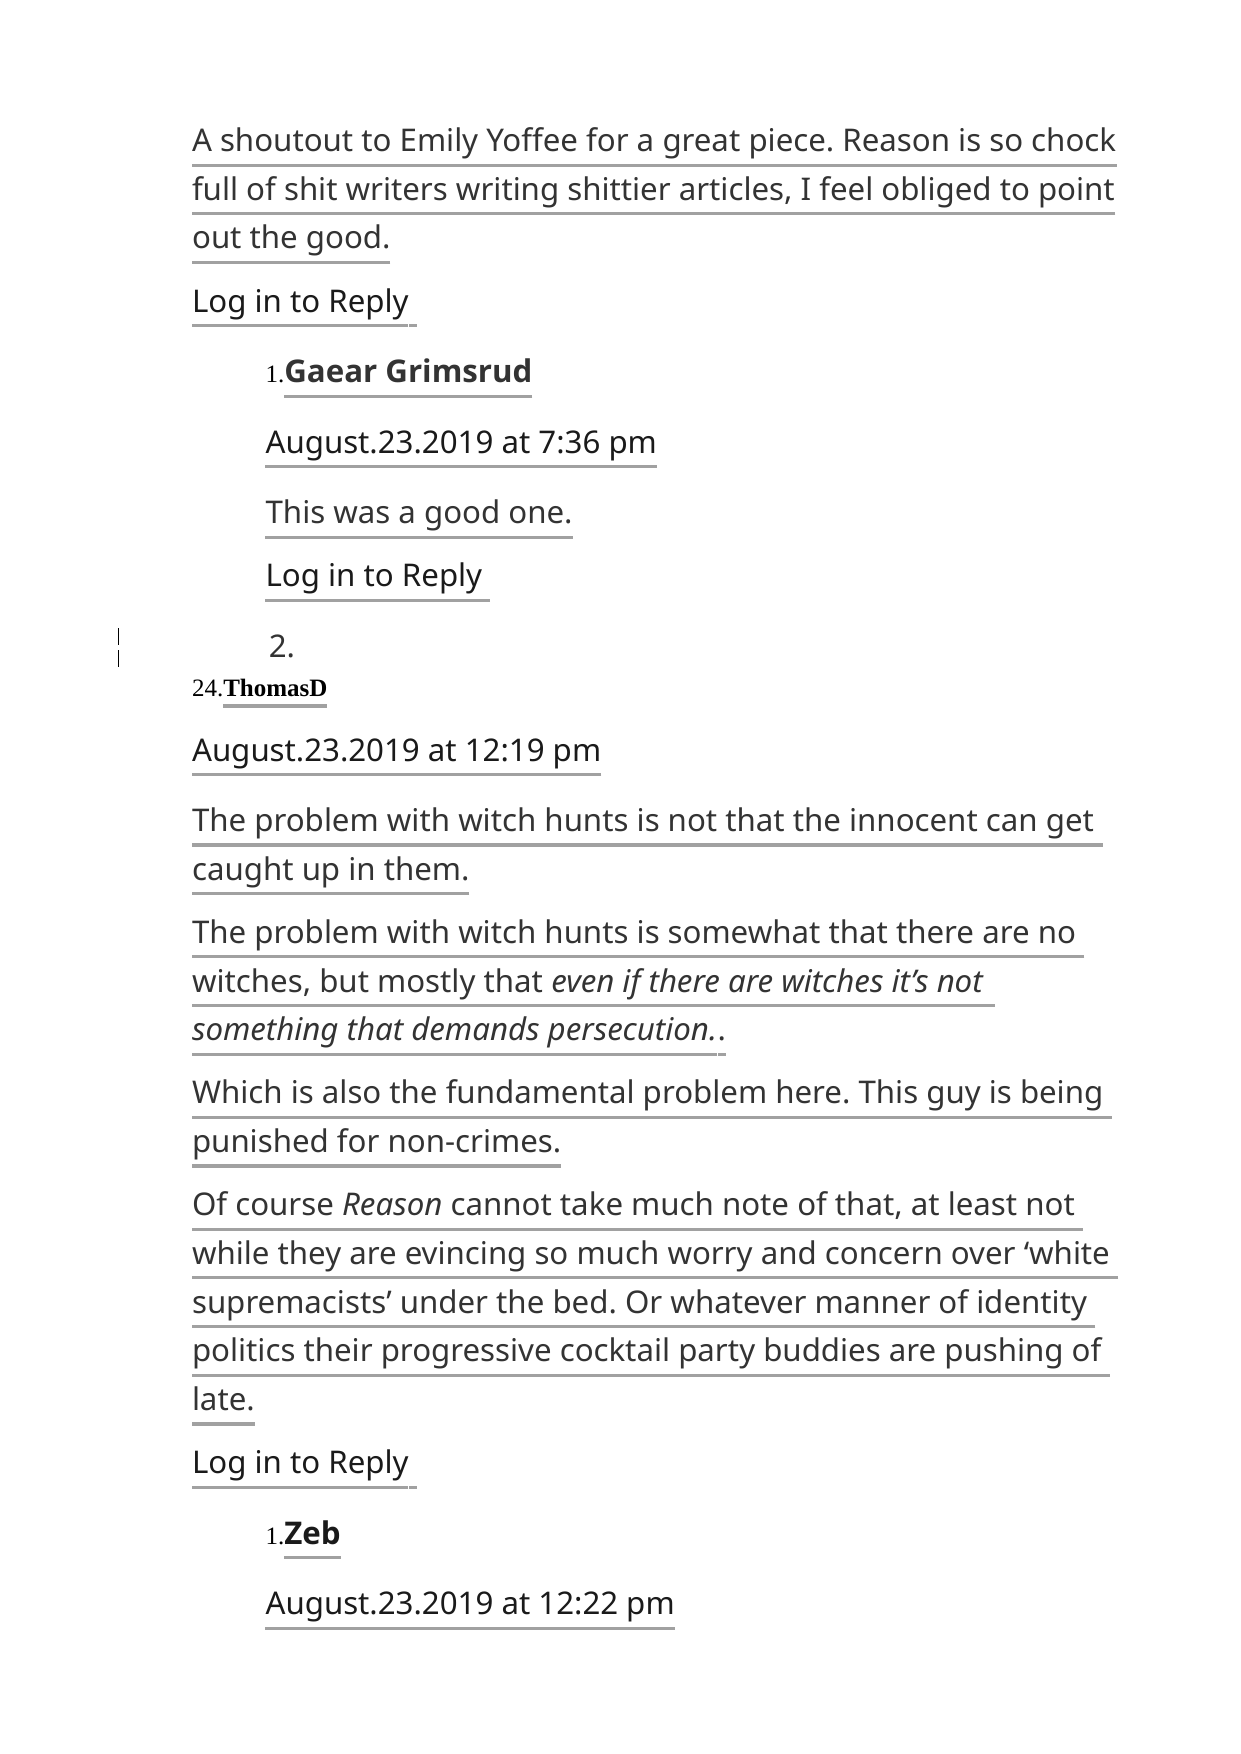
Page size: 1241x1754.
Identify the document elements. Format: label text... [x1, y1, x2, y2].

list August.23.2019 at 12:19 pm [118, 727, 1122, 776]
list Which is also the fundamental problem here. This guy is being punished for non-crimes. [118, 1070, 1122, 1168]
list The problem with witch hunts is not that the innocent can get caught up in them. [118, 798, 1122, 895]
list Zeb [118, 1511, 1122, 1559]
list Gaear Grimsrud [118, 349, 1122, 398]
list Log in to Reply [118, 553, 1122, 602]
list ThomasD [118, 673, 1122, 708]
list Log in to Reply [118, 1440, 1122, 1489]
list The problem with witch hunts is somewhat that there are no witches, but mostly that even if there are witches it’s not something that demands persecution.. [118, 910, 1122, 1056]
list A shoutout to Emily Yoffee for a great piece. Reason is so chock full of shit writers writing shittier articles, I feel obliged to point out the good. [118, 118, 1122, 264]
list Log in to Reply [118, 279, 1122, 327]
list Of course Reason cannot take much note of that, at least not while they are evincing so much worry and concern over ‘white supremacists’ under the bed. Or whatever manner of identity politics their progressive cocktail party buddies are pushing of late. [118, 1182, 1122, 1426]
list August.23.2019 at 12:22 pm [118, 1581, 1122, 1630]
list This was a good one. [118, 490, 1122, 539]
list August.23.2019 at 7:36 pm [118, 420, 1122, 468]
